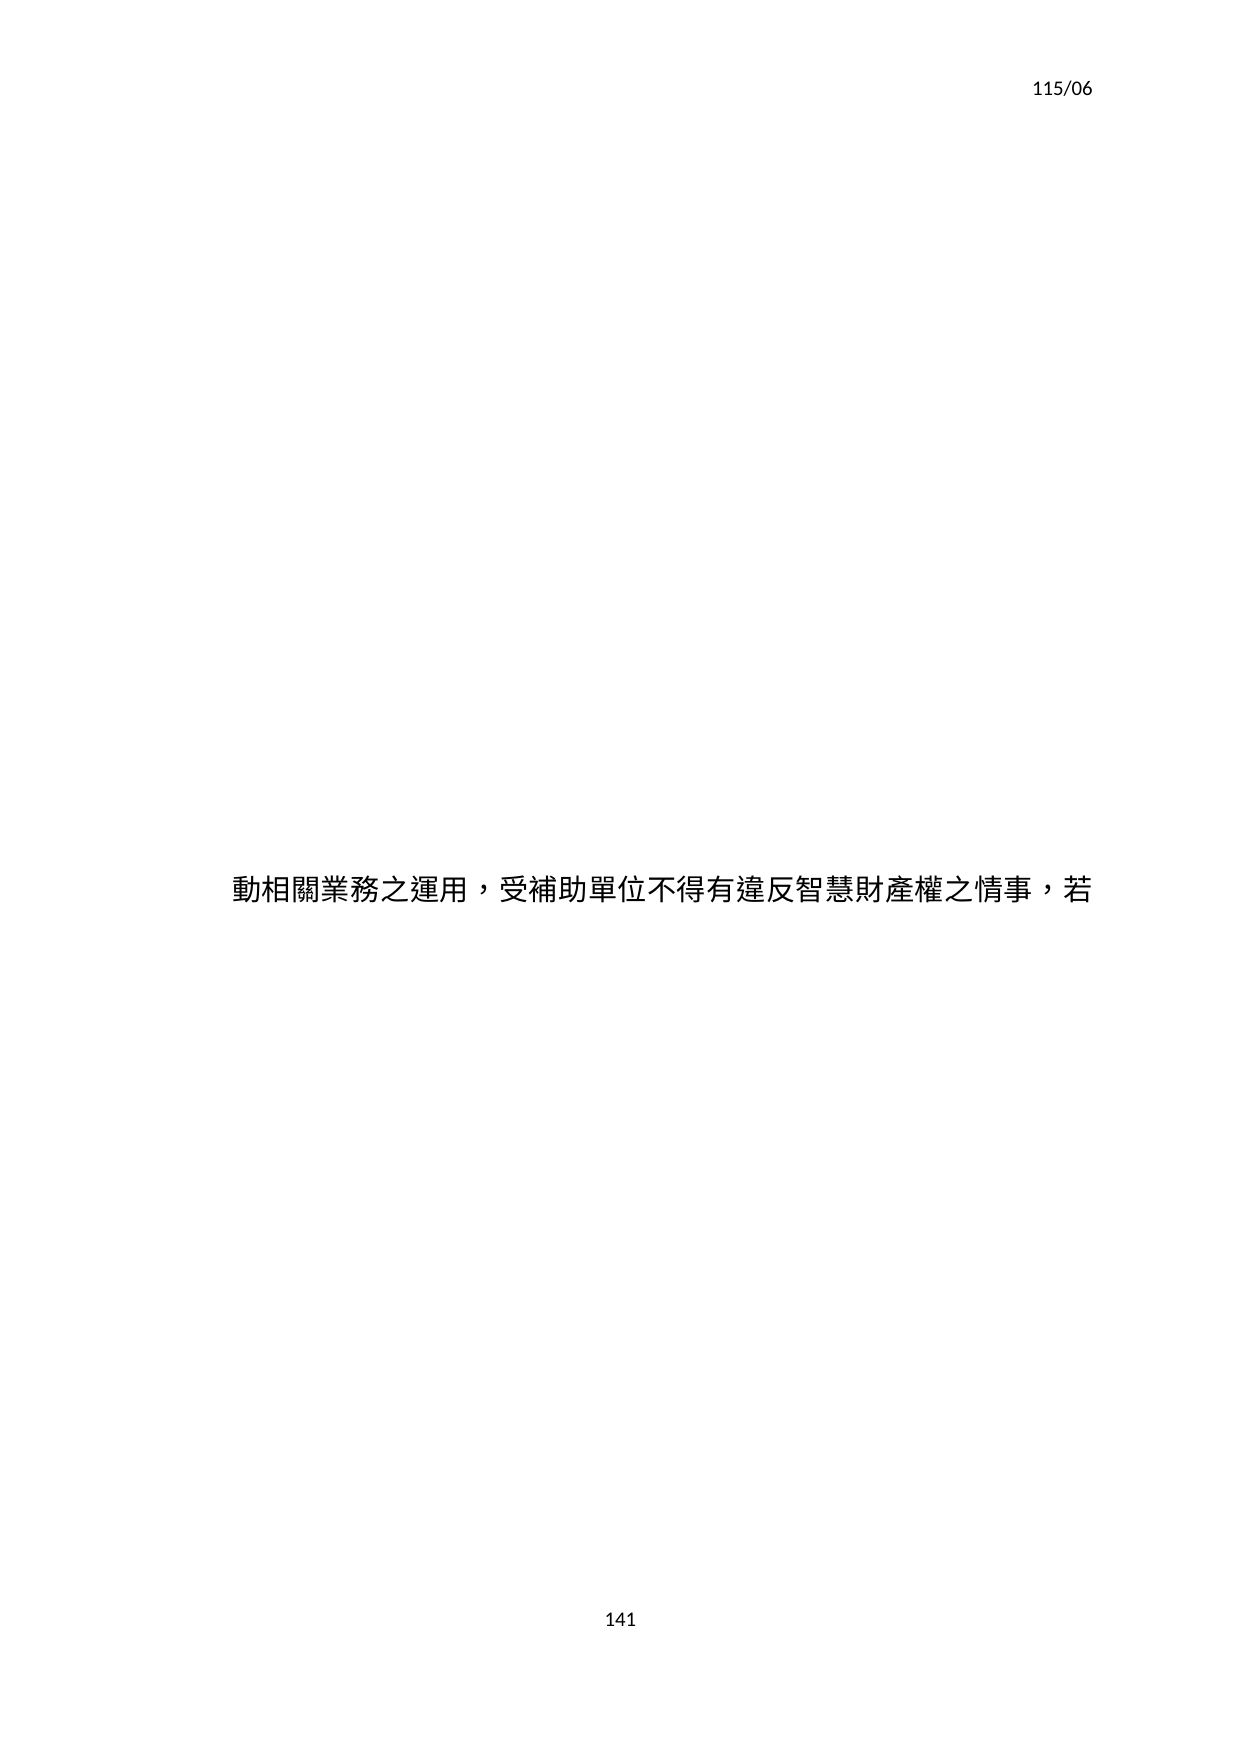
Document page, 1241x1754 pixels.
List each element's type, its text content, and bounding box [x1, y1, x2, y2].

list 動相關業務之運用，受補助單位不得有違反智慧財產權之情事，若 [232, 846, 1092, 908]
